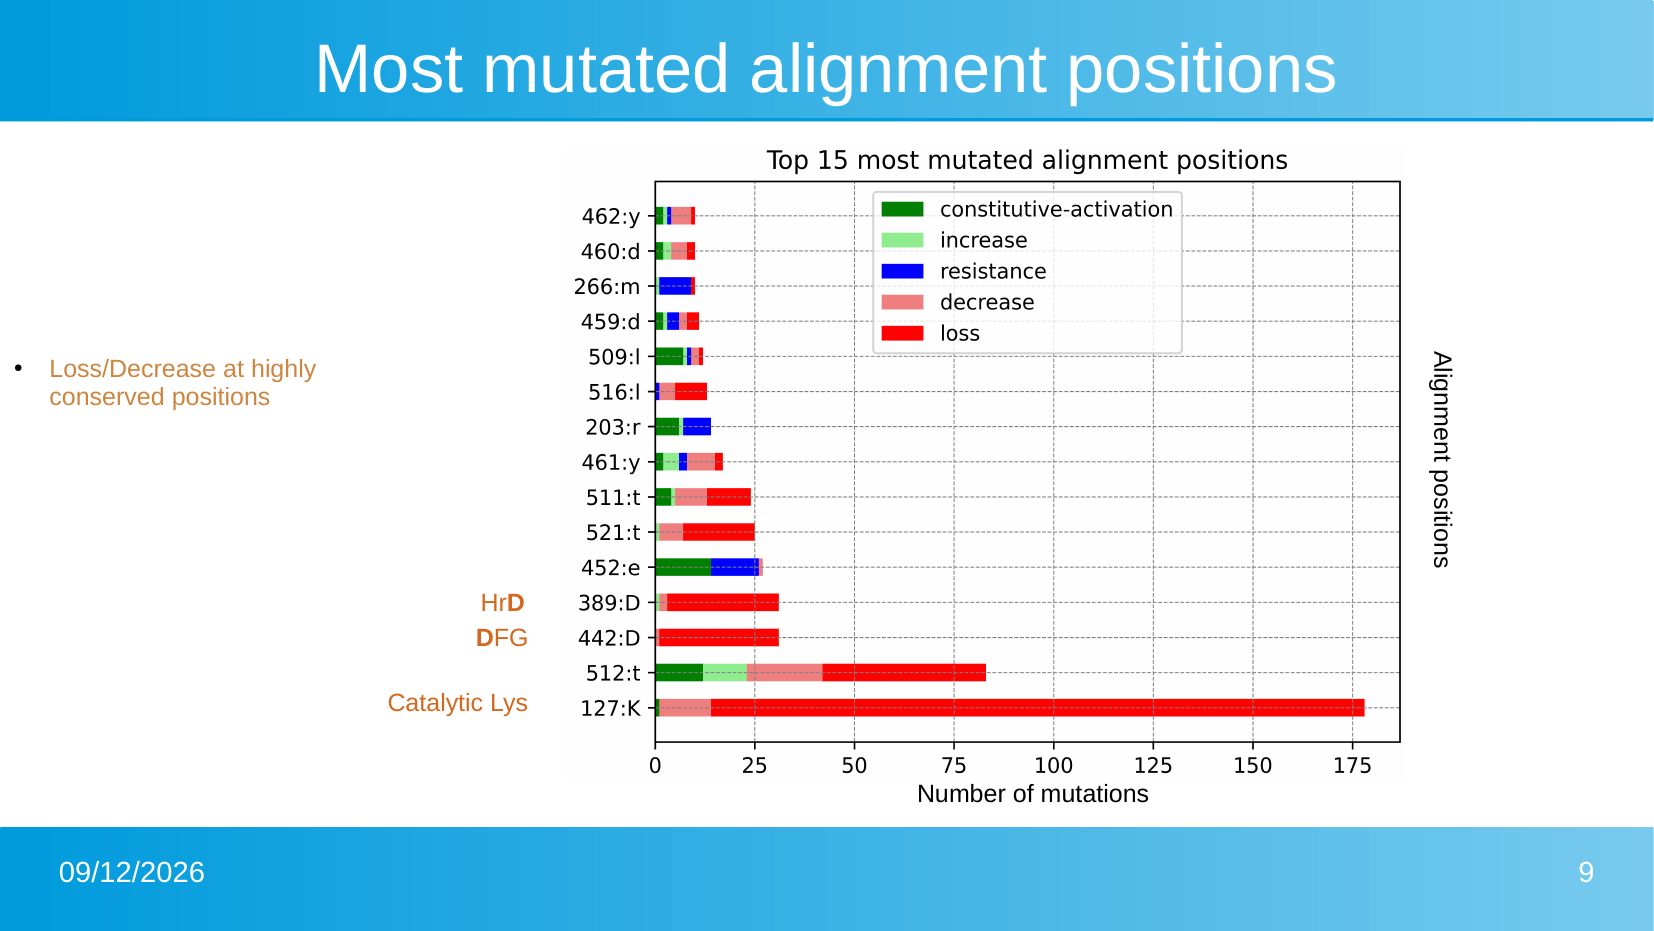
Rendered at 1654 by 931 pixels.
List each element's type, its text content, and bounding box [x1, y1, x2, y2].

text_box DFG [129, 616, 544, 660]
text_box HrD [126, 581, 540, 624]
text_box Alignment positions [1421, 253, 1465, 667]
text_box Number of mutations [826, 780, 1241, 815]
title Most mutated alignment positions [59, 29, 1595, 108]
picture [566, 147, 1406, 780]
text_box Loss/Decrease at highly conserved positions [0, 333, 367, 433]
text_box Catalytic Lys [129, 681, 544, 725]
